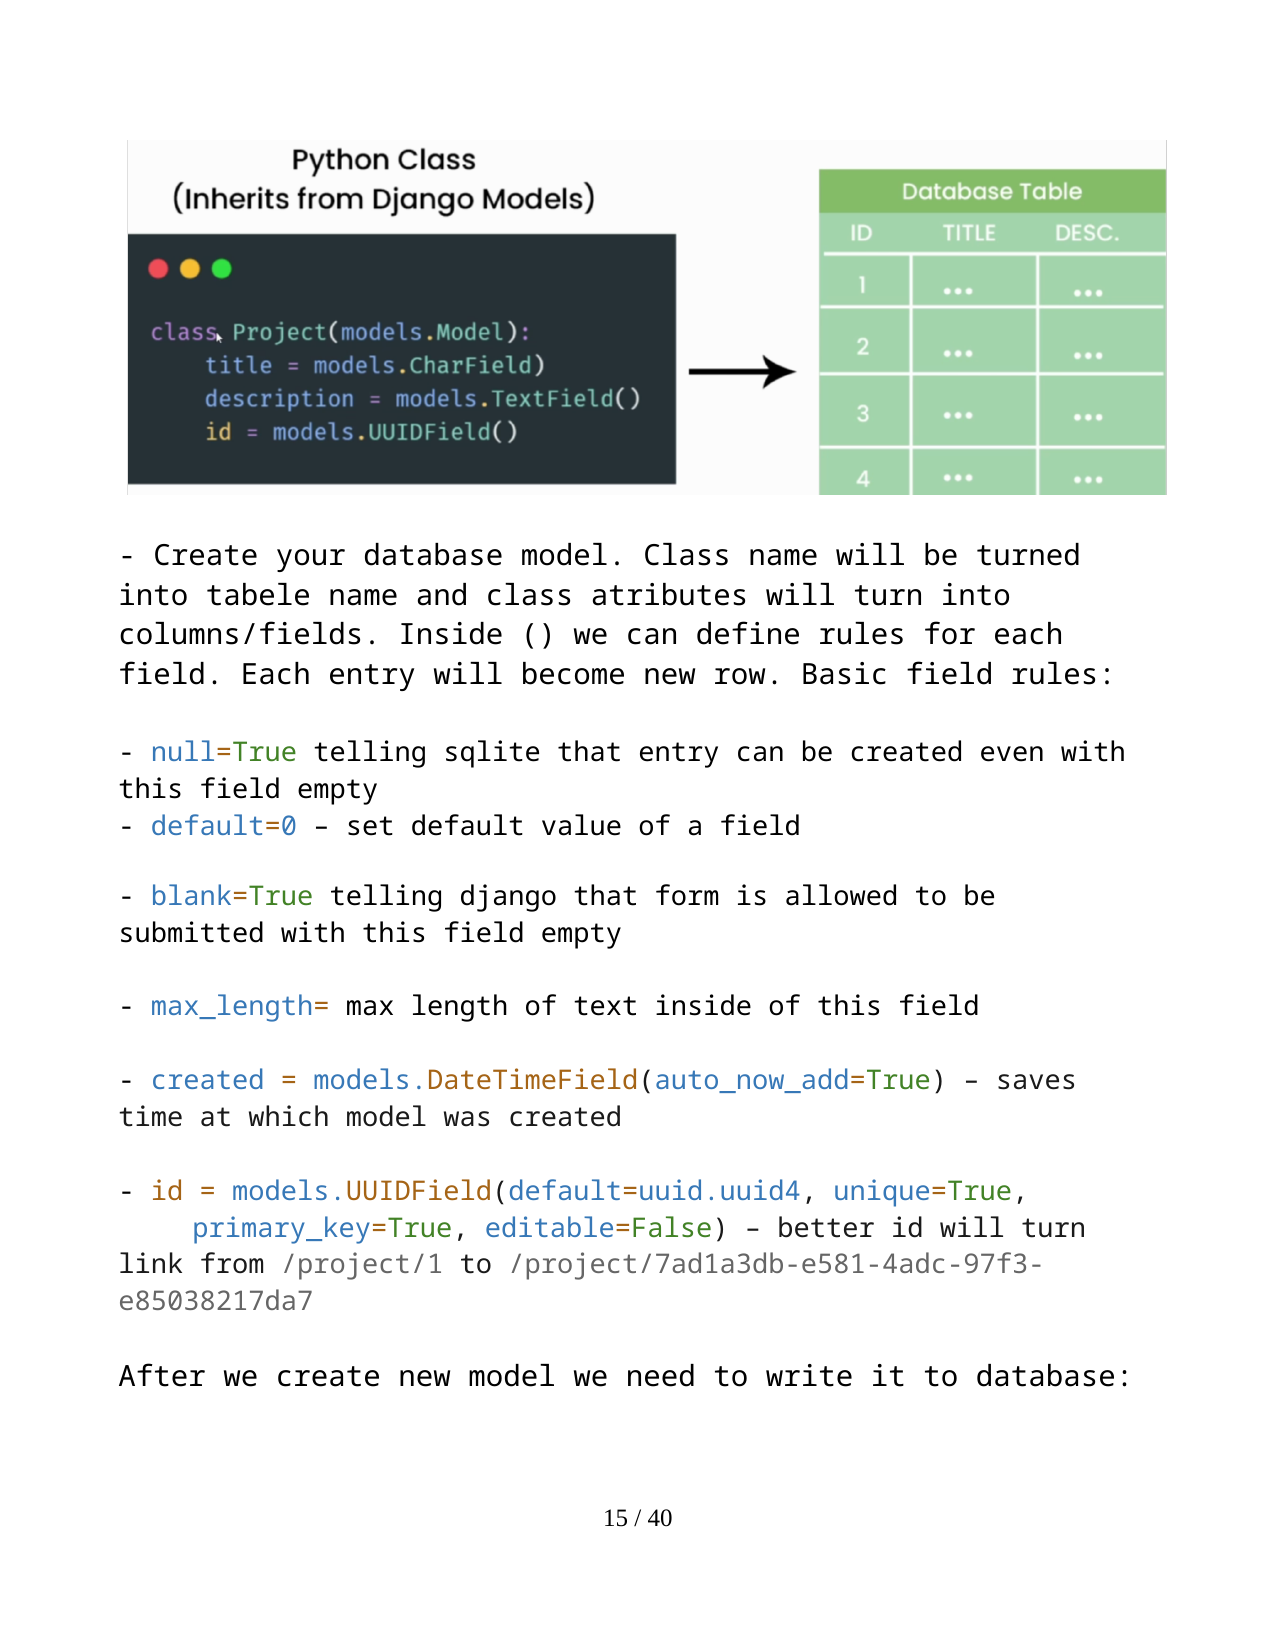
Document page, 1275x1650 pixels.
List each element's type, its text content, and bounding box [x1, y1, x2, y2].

text - created = models.DateTimeField(auto_now_add=True) – saves time at which model was created [118, 1061, 1157, 1134]
text - blank=True telling django that form is allowed to be submitted with this field empty [118, 876, 1157, 950]
picture [127, 140, 1167, 495]
text - default=0 – set default value of a field [118, 806, 1157, 843]
text After we create new model we need to write it to database: [118, 1356, 1157, 1395]
text - null=True telling sqlite that entry can be created even with this field empty [118, 733, 1157, 806]
text - Create your database model. Class name will be turned into tabele name and class atributes will turn into columns/fields. Inside () we can define rules for each field. Each entry will become new row. Basic field rules: [118, 534, 1157, 693]
text - id = models.UUIDField(default=uuid.uuid4, unique=True, primary_key=True, editable=False) – better id will turn link from /project/1 to /project/7ad1a3db-e581-4adc-97f3-e85038217da7 [118, 1171, 1157, 1319]
text - max_length= max length of text inside of this field [118, 987, 1157, 1024]
